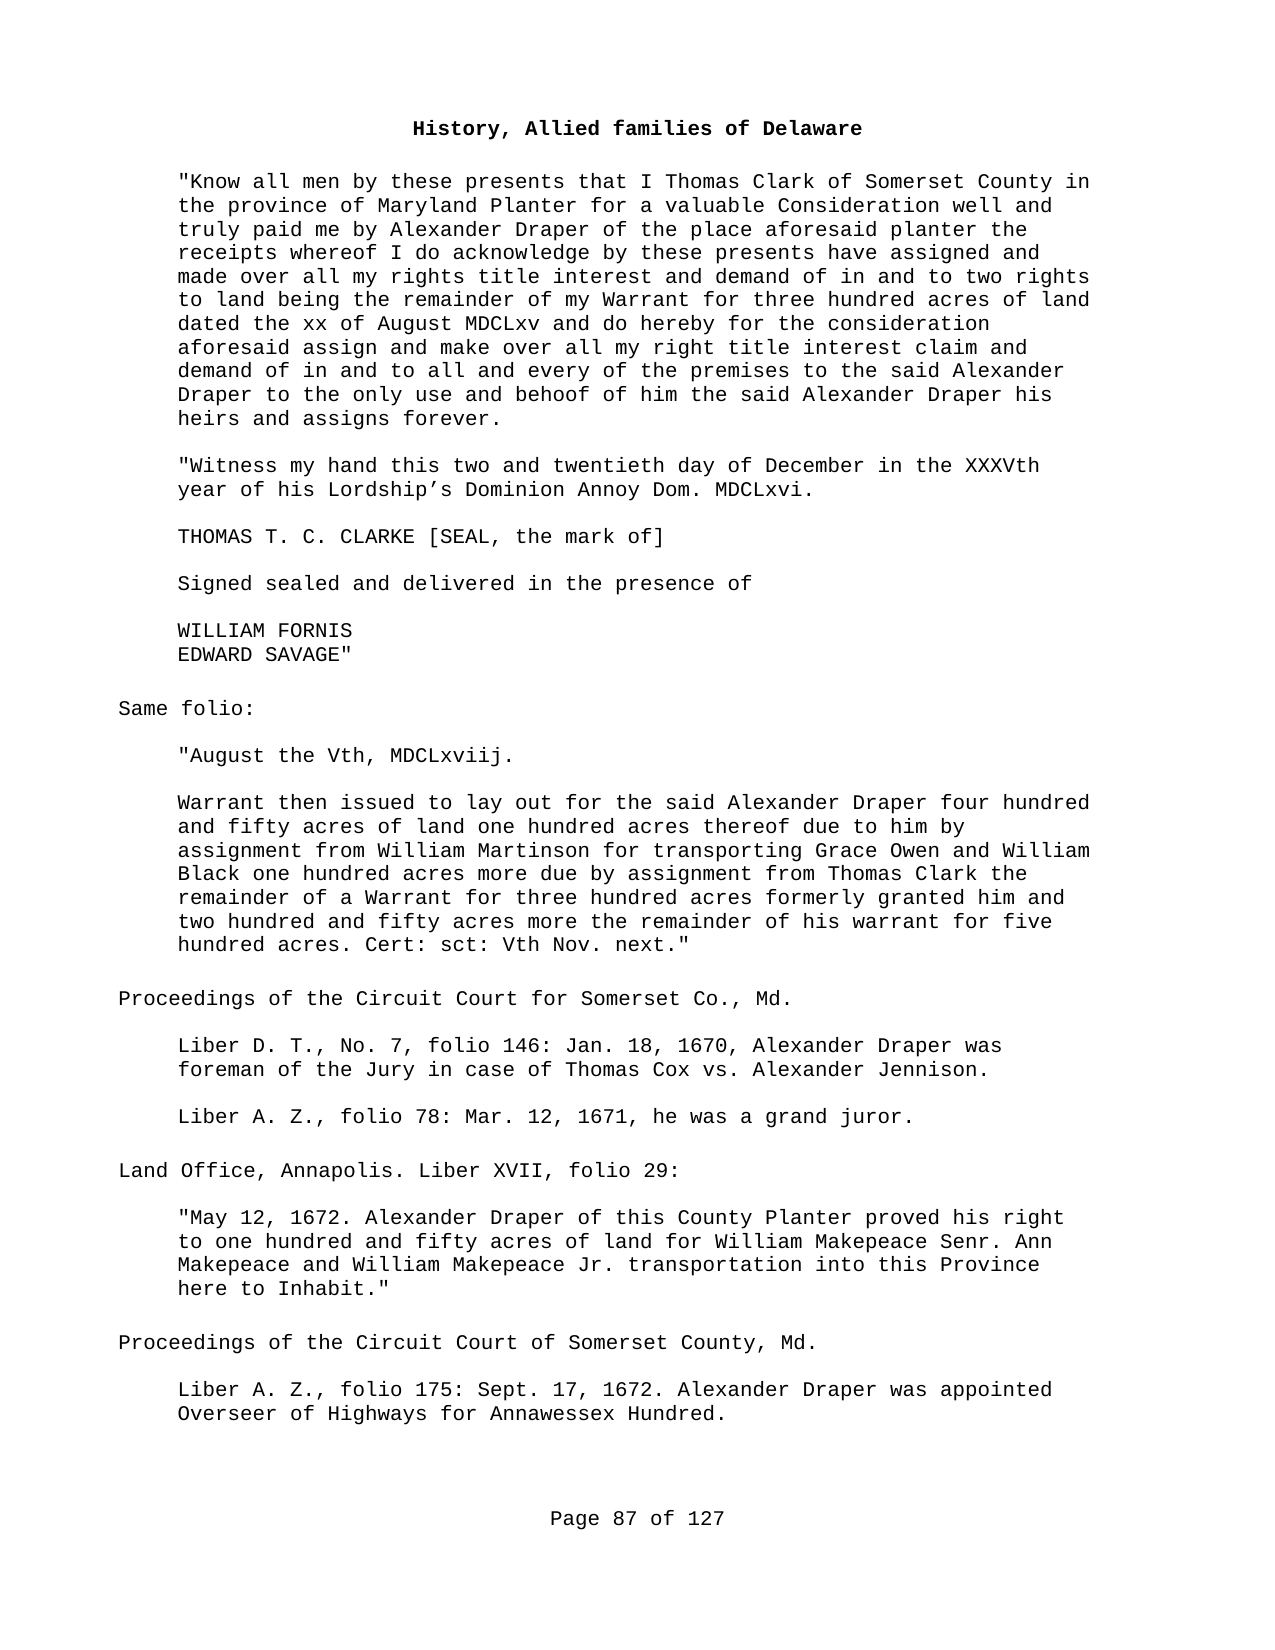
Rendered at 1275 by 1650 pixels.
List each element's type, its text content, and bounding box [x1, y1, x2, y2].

text Warrant then issued to lay out for the said Alexander Draper four hundred and fifty acres of land one hundred acres thereof due to him by assignment from William Martinson for transporting Grace Owen and William Black one hundred acres more due by assignment from Thomas Clark the remainder of a Warrant for three hundred acres formerly granted him and two hundred and fifty acres more the remainder of his warrant for five hundred acres. Cert: sct: Vth Nov. next." [177, 792, 1098, 958]
text Same folio: [118, 698, 1157, 721]
text "Know all men by these presents that I Thomas Clark of Somerset County in the province of Maryland Planter for a valuable Consideration well and truly paid me by Alexander Draper of the place aforesaid planter the receipts whereof I do acknowledge by these presents have assigned and made over all my rights title interest and demand of in and to two rights to land being the remainder of my Warrant for three hundred acres of land dated the xx of August MDCLxv and do hereby for the consideration aforesaid assign and make over all my right title interest claim and demand of in and to all and every of the premises to the said Alexander Draper to the only use and behoof of him the said Alexander Draper his heirs and assigns forever. [177, 171, 1098, 431]
text Proceedings of the Circuit Court of Somerset County, Md. [118, 1332, 1157, 1355]
text "May 12, 1672. Alexander Draper of this County Planter proved his right to one hundred and fifty acres of land for William Makepeace Senr. Ann Makepeace and William Makepeace Jr. transportation into this Province here to Inhabit." [177, 1207, 1098, 1302]
text Proceedings of the Circuit Court for Somerset Co., Md. [118, 988, 1157, 1012]
text William Fornis [177, 621, 1098, 644]
text Edward Savage" [177, 644, 1098, 668]
text Liber A. Z., folio 175: Sept. 17, 1672. Alexander Draper was appointed Overseer of Highways for Annawessex Hundred. [177, 1379, 1098, 1426]
text Liber D. T., No. 7, folio 146: Jan. 18, 1670, Alexander Draper was foreman of the Jury in case of Thomas Cox vs. Alexander Jennison. [177, 1035, 1098, 1082]
text Signed sealed and delivered in the presence of [177, 573, 1098, 597]
text "August the Vth, MDCLxviij. [177, 745, 1098, 769]
text Liber A. Z., folio 78: Mar. 12, 1671, he was a grand juror. [177, 1106, 1098, 1130]
text Land Office, Annapolis. Liber XVII, folio 29: [118, 1160, 1157, 1183]
text "Witness my hand this two and twentieth day of December in the XXXVth year of his Lordship’s Dominion Annoy Dom. MDCLxvi. [177, 455, 1098, 502]
text Thomas T. C. Clarke [SEAL, the mark of] [177, 526, 1098, 549]
